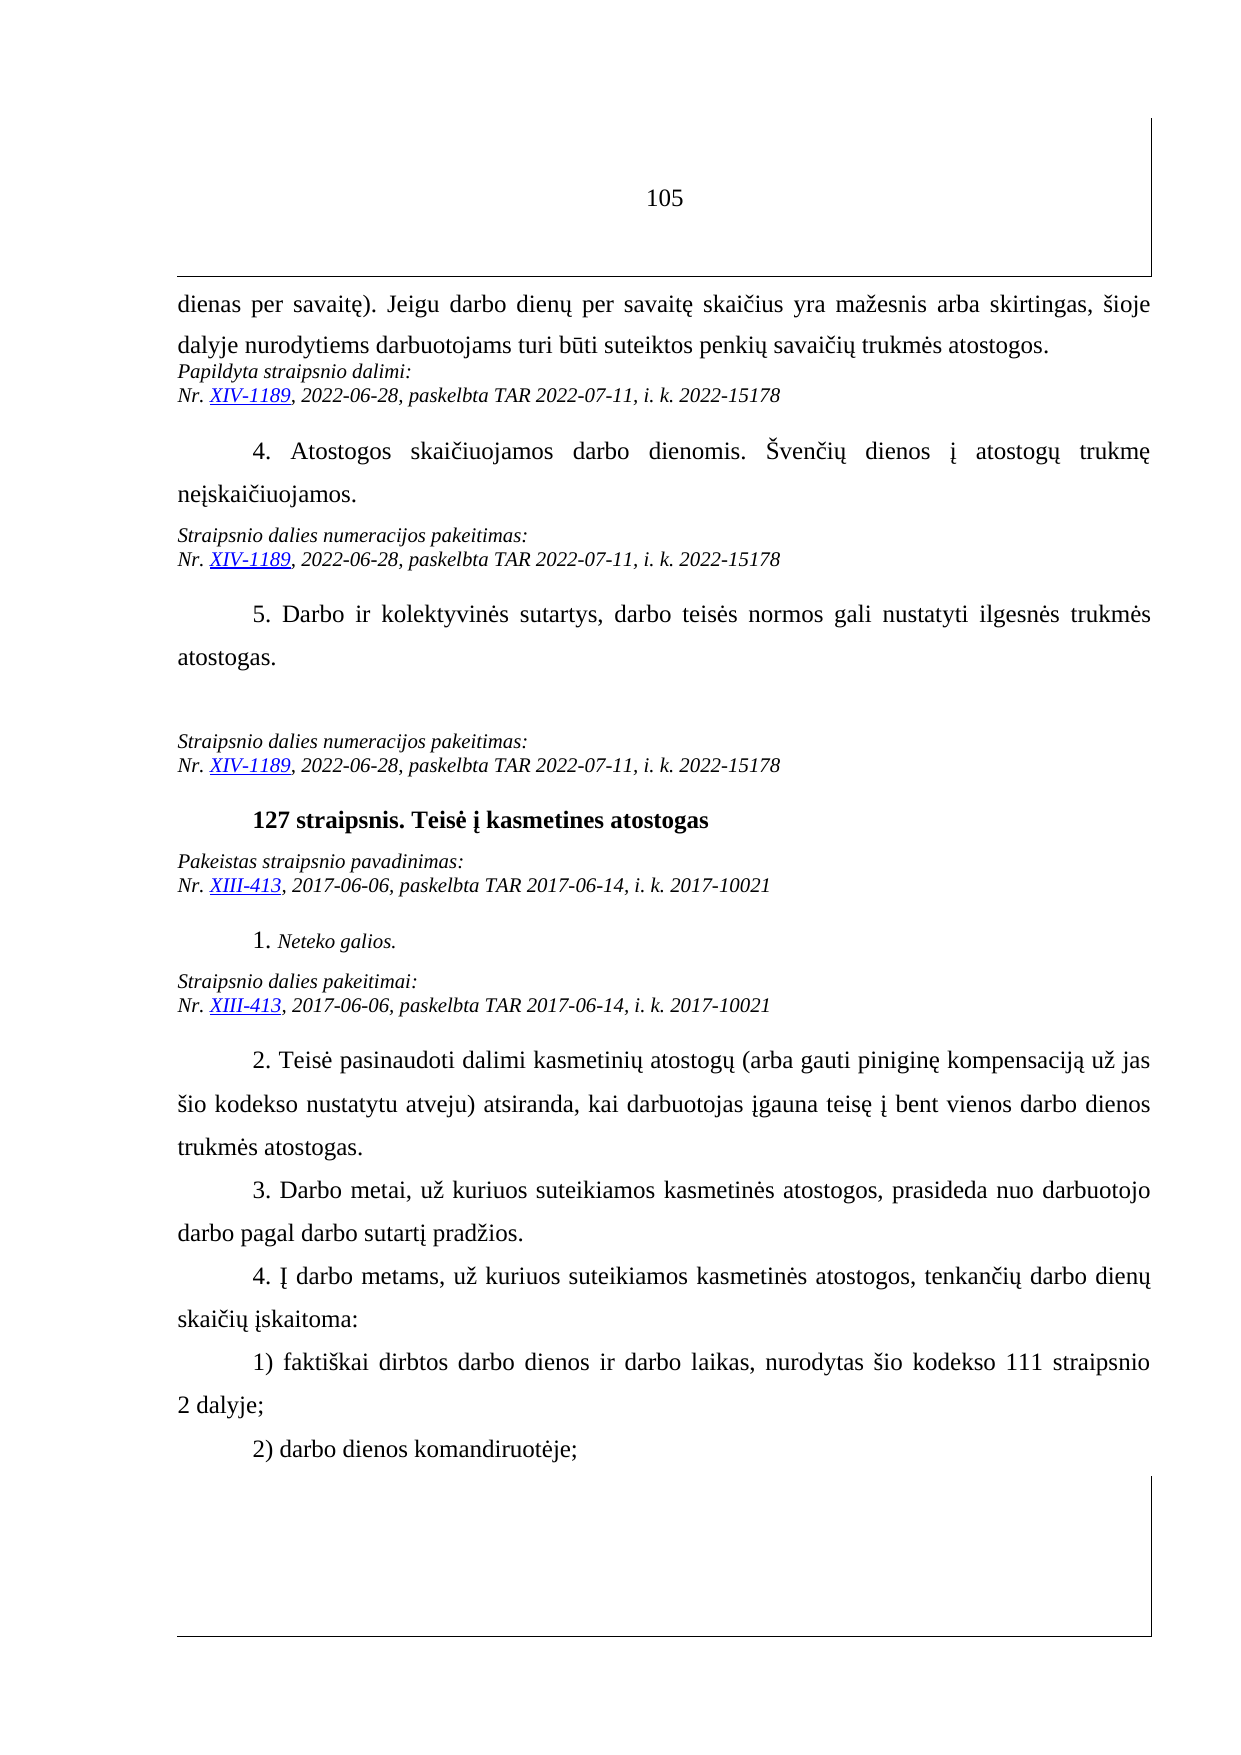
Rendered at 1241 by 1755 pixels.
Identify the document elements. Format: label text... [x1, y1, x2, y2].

text 3. Darbo metai, už kuriuos suteikiamos kasmetinės atostogos, prasideda nuo darbuotojo darbo pagal darbo sutartį pradžios. [177, 1175, 1152, 1247]
text Straipsnio dalies numeracijos pakeitimas: [177, 522, 1152, 547]
text Nr. XIV-1189, 2022-06-28, paskelbta TAR 2022-07-11, i. k. 2022-15178 [177, 383, 1152, 407]
text Straipsnio dalies numeracijos pakeitimas: [177, 729, 1152, 753]
text dienas per savaitę). Jeigu darbo dienų per savaitę skaičius yra mažesnis arba skirtingas, šioje dalyje nurodytiems darbuotojams turi būti suteiktos penkių savaičių trukmės atostogos. [177, 276, 1152, 359]
text Straipsnio dalies pakeitimai: [177, 969, 1152, 993]
text Nr. XIII-413, 2017-06-06, paskelbta TAR 2017-06-14, i. k. 2017-10021 [177, 993, 1152, 1017]
text 1. Neteko galios. [177, 926, 1152, 954]
text Nr. XIII-413, 2017-06-06, paskelbta TAR 2017-06-14, i. k. 2017-10021 [177, 873, 1152, 897]
text Nr. XIV-1189, 2022-06-28, paskelbta TAR 2022-07-11, i. k. 2022-15178 [177, 547, 1152, 571]
text 2. Teisė pasinaudoti dalimi kasmetinių atostogų (arba gauti piniginę kompensaciją už jas šio kodekso nustatytu atveju) atsiranda, kai darbuotojas įgauna teisę į bent vienos darbo dienos trukmės atostogas. [177, 1046, 1152, 1161]
text Papildyta straipsnio dalimi: [177, 359, 1152, 383]
text 5. Darbo ir kolektyvinės sutartys, darbo teisės normos gali nustatyti ilgesnės trukmės atostogas. [177, 599, 1152, 671]
text Pakeistas straipsnio pavadinimas: [177, 849, 1152, 873]
text Nr. XIV-1189, 2022-06-28, paskelbta TAR 2022-07-11, i. k. 2022-15178 [177, 753, 1152, 777]
subtitle 127 straipsnis. Teisė į kasmetines atostogas [177, 806, 1152, 834]
text 4. Į darbo metams, už kuriuos suteikiamos kasmetinės atostogos, tenkančių darbo dienų skaičių įskaitoma: [177, 1261, 1152, 1333]
text 1) faktiškai dirbtos darbo dienos ir darbo laikas, nurodytas šio kodekso 111 straipsnio 2 dalyje; [177, 1347, 1152, 1419]
text 2) darbo dienos komandiruotėje; [177, 1434, 1152, 1462]
text 4. Atostogos skaičiuojamos darbo dienomis. Švenčių dienos į atostogų trukmę neįskaičiuojamos. [177, 436, 1152, 508]
